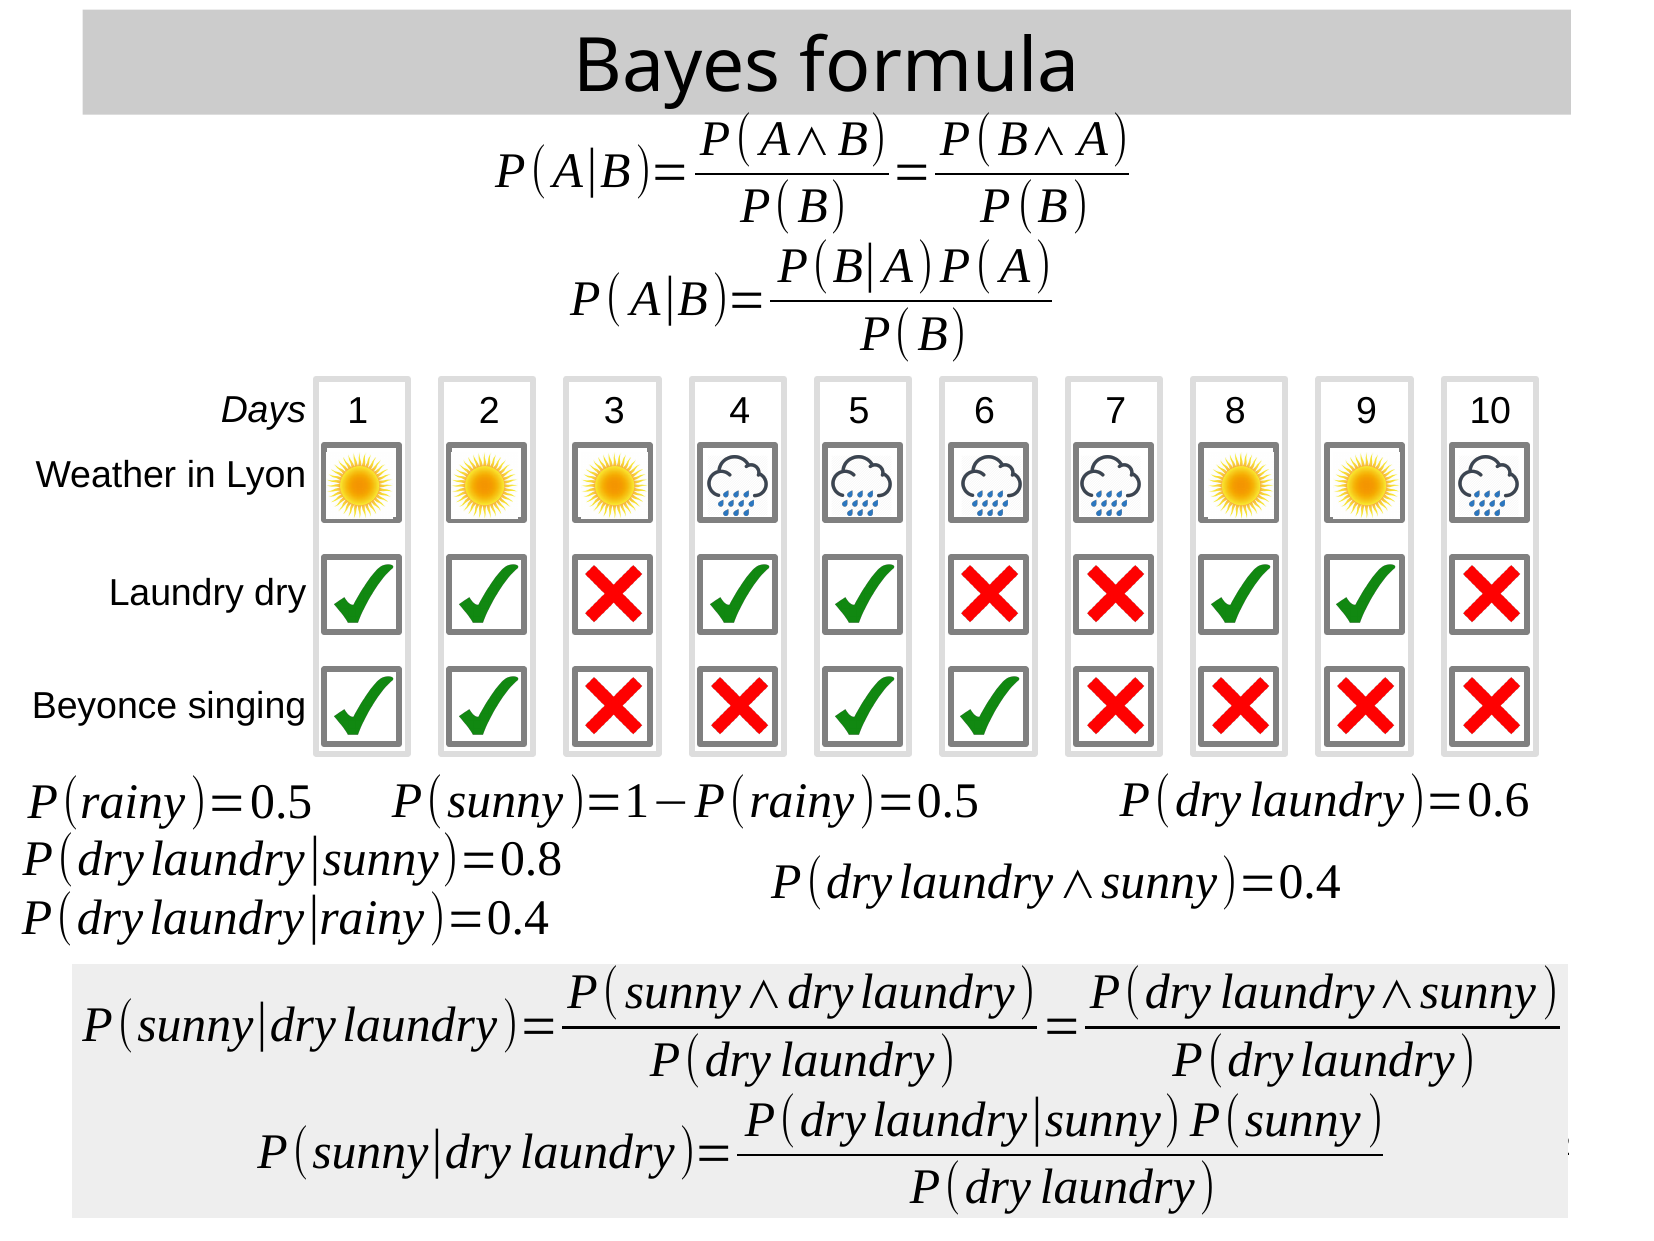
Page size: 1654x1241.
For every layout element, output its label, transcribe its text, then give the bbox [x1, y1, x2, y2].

text_box 10 [1455, 448, 1524, 481]
text_box 8 [1210, 382, 1271, 439]
picture [1461, 563, 1522, 624]
picture [1458, 455, 1519, 516]
picture [834, 675, 895, 736]
text_box 4 [714, 382, 775, 439]
picture [1335, 675, 1396, 736]
picture [333, 675, 394, 736]
text_box Beyonce singing [5, 676, 313, 737]
picture [458, 675, 519, 736]
text_box 1 [332, 382, 393, 439]
picture [1085, 675, 1146, 736]
chart [761, 853, 1351, 913]
picture [961, 455, 1022, 516]
text_box 6 [959, 382, 1020, 439]
text_box Weather in Lyon [5, 446, 313, 507]
picture [333, 563, 394, 624]
picture [1333, 452, 1400, 519]
title Bayes formula [82, 9, 1571, 115]
chart [72, 963, 1569, 1219]
picture [709, 675, 770, 736]
picture [1080, 455, 1141, 516]
picture [1085, 563, 1146, 624]
picture [1461, 675, 1522, 736]
picture [583, 563, 644, 624]
picture [707, 455, 768, 516]
text_box Laundry dry [5, 564, 313, 625]
picture [583, 675, 644, 736]
text_box Days [5, 381, 313, 442]
picture [1210, 675, 1271, 736]
text_box 3 [589, 382, 650, 439]
picture [834, 563, 895, 624]
picture [1208, 452, 1274, 519]
picture [1335, 563, 1396, 624]
chart [1111, 771, 1537, 832]
picture [959, 563, 1020, 624]
text_box 9 [1341, 382, 1402, 439]
picture [326, 452, 393, 519]
chart [484, 110, 1139, 365]
picture [831, 455, 892, 516]
text_box 10 [1454, 382, 1533, 481]
picture [581, 452, 648, 519]
text_box 5 [834, 382, 895, 439]
picture [458, 563, 519, 624]
text_box 7 [1090, 382, 1151, 439]
chart [11, 772, 987, 949]
picture [451, 452, 518, 519]
picture [709, 563, 770, 624]
picture [1210, 563, 1271, 624]
text_box 2 [463, 382, 524, 439]
picture [959, 675, 1020, 736]
